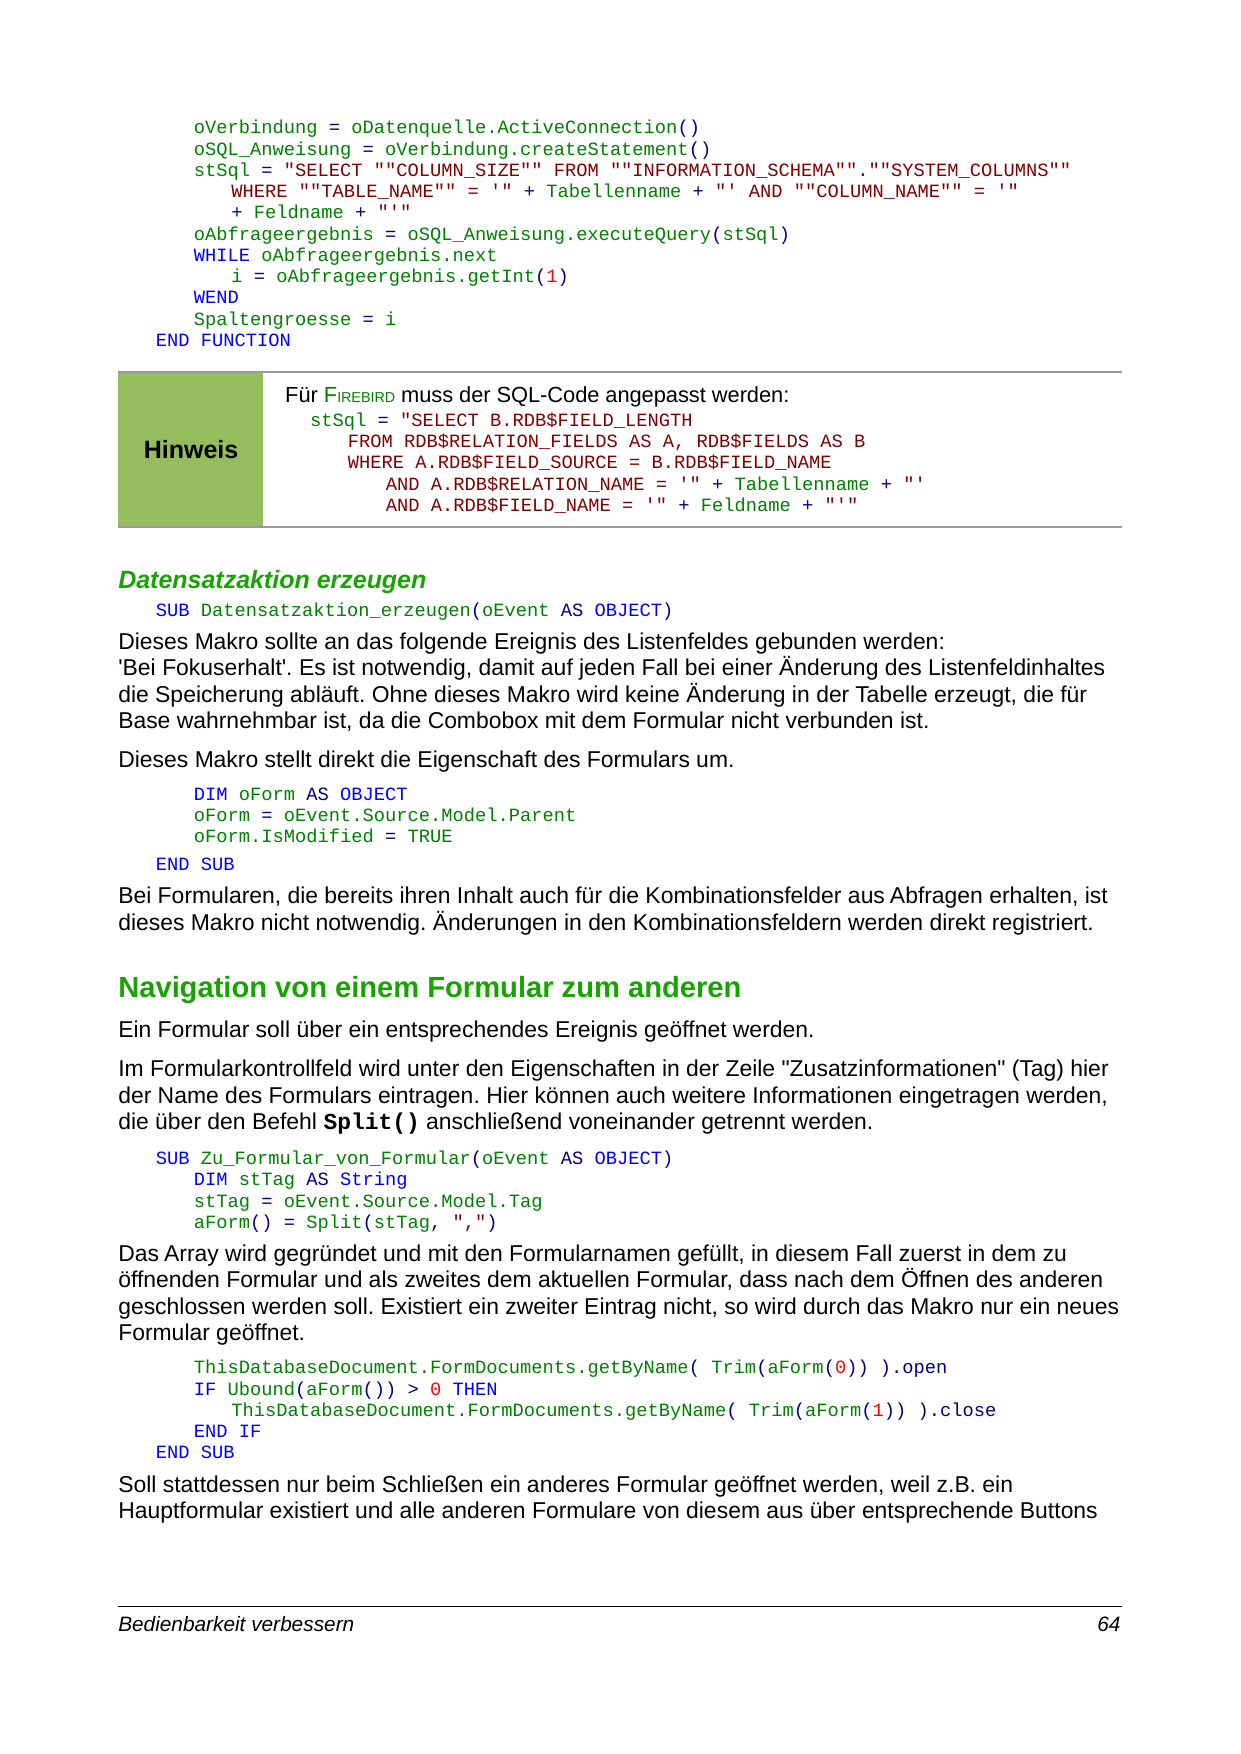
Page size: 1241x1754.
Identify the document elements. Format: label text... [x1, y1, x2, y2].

text Im Formularkontrollfeld wird unter den Eigenschaften in der Zeile "Zusatzinformationen" (Tag) hier der Name des Formulars eintragen. Hier können auch weitere Informationen eingetragen werden, die über den Befehl Split() anschließend voneinander getrennt werden. [118, 1055, 1122, 1136]
text ThisDatabaseDocument.FormDocuments.getByName( Trim(aForm(1)) ).close [156, 1401, 1122, 1422]
text SUB Zu_Formular_von_Formular(oEvent AS OBJECT) [156, 1149, 1122, 1170]
table_header Für Firebird muss der SQL-Code angepasst werden: stSql = "SELECT B.RDB$FIELD_LENGTH FROM RDB$RELATION_FIELDS AS A, RDB$FIELDS AS B WHERE A.RDB$FIELD_SOURCE = B.RDB$FIELD_NAME AND A.RDB$RELATION_NAME = '" + Tabellenname + "' AND A.RDB$FIELD_NAME = '" + Feldname + "'" [264, 373, 1122, 526]
text ThisDatabaseDocument.FormDocuments.getByName( Trim(aForm(0)) ).open [156, 1358, 1122, 1379]
text SUB Datensatzaktion_erzeugen(oEvent AS OBJECT) [156, 601, 1122, 622]
text oForm.IsModified = TRUE [156, 827, 1122, 848]
text oSQL_Anweisung = oVerbindung.createStatement() [156, 139, 1122, 161]
text IF Ubound(aForm()) > 0 THEN [156, 1379, 1122, 1401]
text Spaltengroesse = i [156, 309, 1122, 331]
text oAbfrageergebnis = oSQL_Anweisung.executeQuery(stSql) [156, 224, 1122, 246]
text stSql = "SELECT ""COLUMN_SIZE"" FROM ""INFORMATION_SCHEMA"".""SYSTEM_COLUMNS"" [156, 161, 1122, 182]
text DIM oForm AS OBJECT [156, 785, 1122, 806]
text WHERE ""TABLE_NAME"" = '" + Tabellenname + "' AND ""COLUMN_NAME"" = '" [156, 182, 1122, 203]
text Dieses Makro stellt direkt die Eigenschaft des Formulars um. [118, 746, 1122, 772]
text Soll stattdessen nur beim Schließen ein anderes Formular geöffnet werden, weil z.B. ein Hauptformular existiert und alle anderen Formulare von diesem aus über entsprechende Buttons [118, 1471, 1122, 1523]
subtitle Datensatzaktion erzeugen [118, 566, 1122, 594]
text Das Array wird gegründet und mit den Formularnamen gefüllt, in diesem Fall zuerst in dem zu öffnenden Formular und als zweites dem aktuellen Formular, dass nach dem Öffnen des anderen geschlossen werden soll. Existiert ein zweiter Eintrag nicht, so wird durch das Makro nur ein neues Formular geöffnet. [118, 1240, 1122, 1346]
text Bei Formularen, die bereits ihren Inhalt auch für die Kombinationsfelder aus Abfragen erhalten, ist dieses Makro nicht notwendig. Änderungen in den Kombinationsfeldern werden direkt registriert. [118, 882, 1122, 935]
text END SUB [156, 1443, 1122, 1464]
text END SUB [156, 855, 1122, 876]
text Dieses Makro sollte an das folgende Ereignis des Listenfeldes gebunden werden: 'Bei Fokuserhalt'. Es ist notwendig, damit auf jeden Fall bei einer Änderung des Listenfeldinhaltes die Speicherung abläuft. Ohne dieses Makro wird keine Änderung in der Tabelle erzeugt, die für Base wahrnehmbar ist, da die Combobox mit dem Formular nicht verbunden ist. [118, 628, 1122, 733]
text stTag = oEvent.Source.Model.Tag [156, 1191, 1122, 1213]
text END IF [156, 1422, 1122, 1443]
text oForm = oEvent.Source.Model.Parent [156, 806, 1122, 827]
text + Feldname + "'" [156, 203, 1122, 224]
text i = oAbfrageergebnis.getInt(1) [156, 267, 1122, 288]
table_header Hinweis [118, 373, 263, 526]
text Ein Formular soll über ein entsprechendes Ereignis geöffnet werden. [118, 1016, 1122, 1043]
text DIM stTag AS String [156, 1170, 1122, 1191]
subtitle Navigation von einem Formular zum anderen [118, 971, 1122, 1004]
text WEND [156, 288, 1122, 309]
text oVerbindung = oDatenquelle.ActiveConnection() [156, 118, 1122, 139]
text WHILE oAbfrageergebnis.next [156, 246, 1122, 267]
text aForm() = Split(stTag, ",") [156, 1213, 1122, 1234]
text END FUNCTION [156, 331, 1122, 352]
